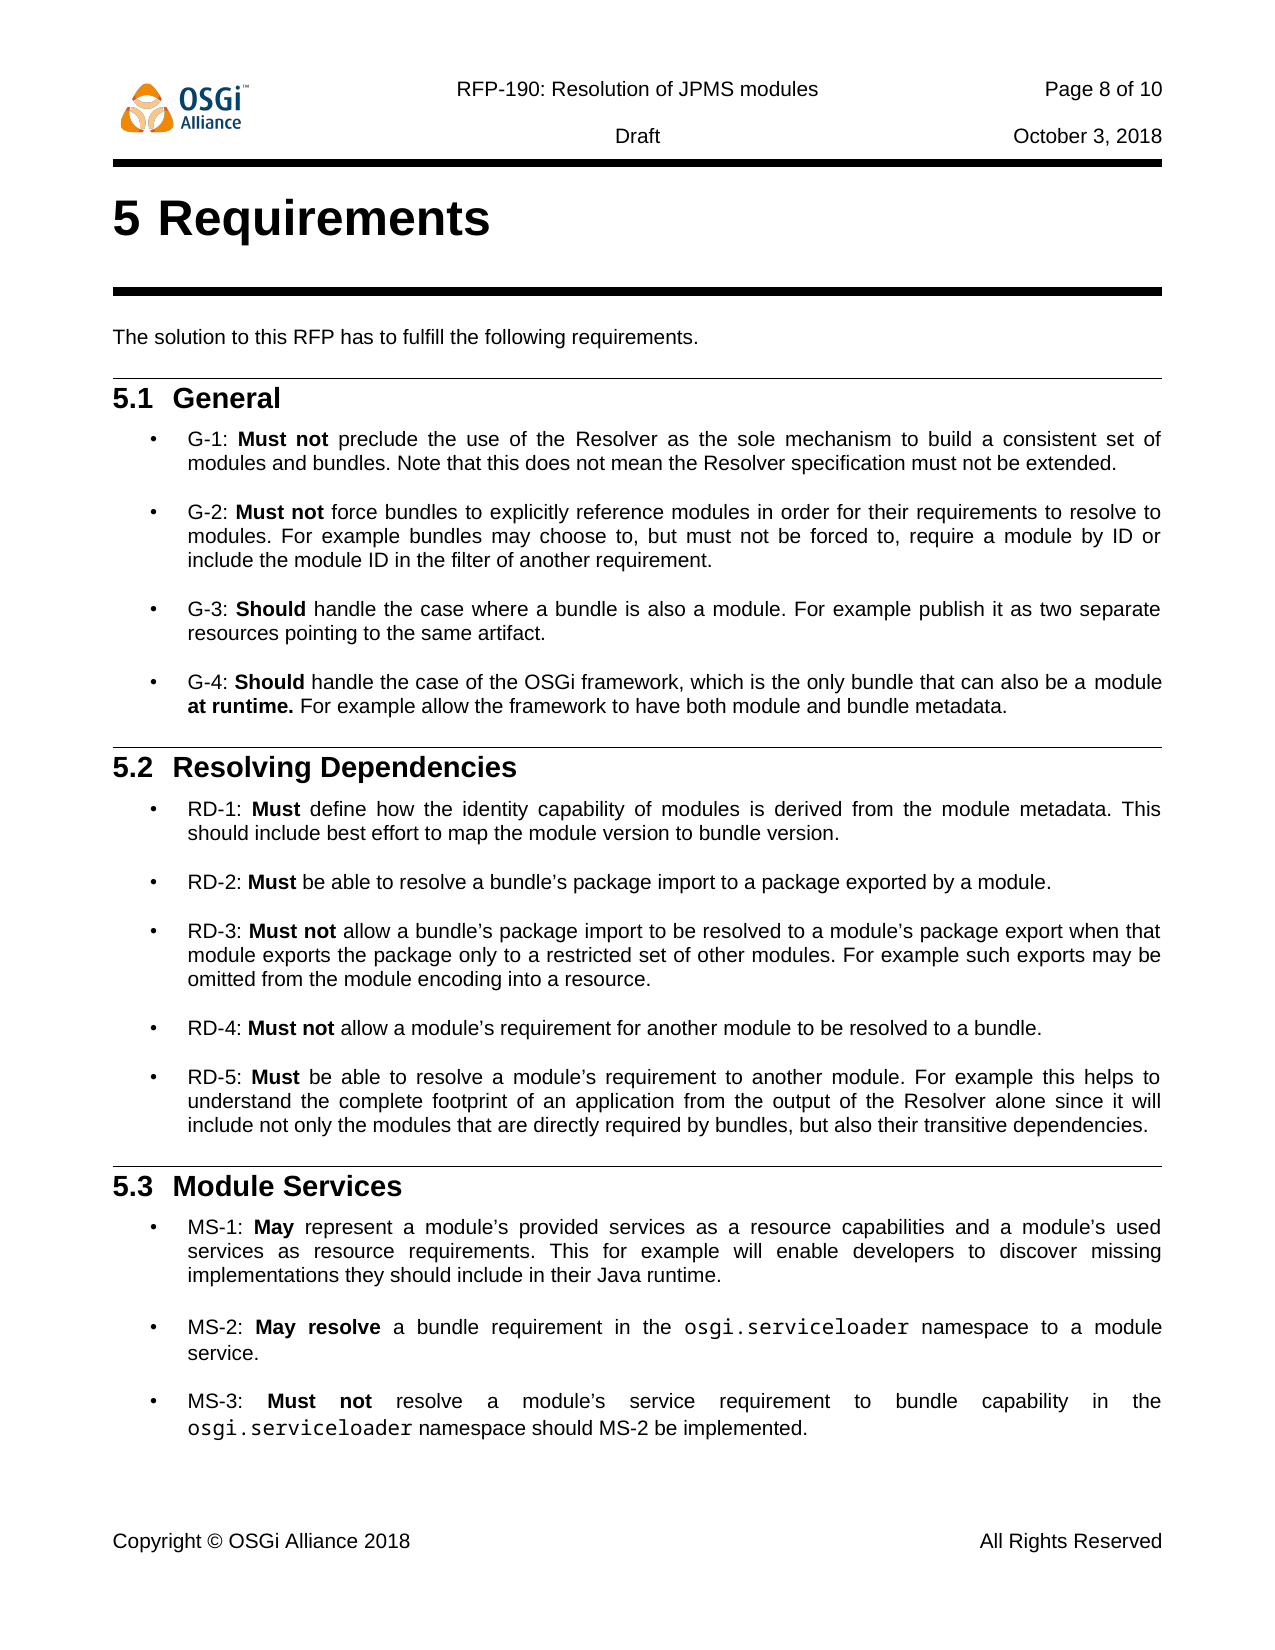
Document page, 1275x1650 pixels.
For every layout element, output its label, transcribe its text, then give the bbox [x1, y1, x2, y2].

list G-3: Should handle the case where a bundle is also a module. For example publish it as two separate resources pointing to the same artifact. [150, 597, 1162, 645]
list RD-1: Must define how the identity capability of modules is derived from the module metadata. This should include best effort to map the module version to bundle version. [150, 796, 1162, 844]
list G-2: Must not force bundles to explicitly reference modules in order for their requirements to resolve to modules. For example bundles may choose to, but must not be forced to, require a module by ID or include the module ID in the filter of another requirement. [150, 500, 1162, 572]
list RD-3: Must not allow a bundle’s package import to be resolved to a module’s package export when that module exports the package only to a restricted set of other modules. For example such exports may be omitted from the module encoding into a resource. [150, 918, 1162, 991]
list RD-4: Must not allow a module’s requirement for another module to be resolved to a bundle. [150, 1016, 1162, 1039]
list RD-5: Must be able to resolve a module’s requirement to another module. For example this helps to understand the complete footprint of an application from the output of the Resolver alone since it will include not only the modules that are directly required by bundles, but also their transitive dependencies. [150, 1064, 1162, 1137]
text The solution to this RFP has to fulfill the following requirements. [112, 325, 1162, 349]
list G-4: Should handle the case of the OSGi framework, which is the only bundle that can also be a module at runtime. For example allow the framework to have both module and bundle metadata. [150, 670, 1162, 718]
subtitle Resolving Dependencies [112, 748, 1162, 784]
list G-1: Must not preclude the use of the Resolver as the sole mechanism to build a consistent set of modules and bundles. Note that this does not mean the Resolver specification must not be extended. [150, 427, 1162, 475]
list MS-3: Must not resolve a module’s service requirement to bundle capability in the osgi.serviceloader namespace should MS-2 be implemented. [150, 1389, 1162, 1442]
picture [113, 76, 257, 140]
list MS-2: May resolve a bundle requirement in the osgi.serviceloader namespace to a module service. [150, 1312, 1162, 1364]
subtitle Requirements [112, 160, 1162, 296]
list MS-1: May represent a module’s provided services as a resource capabilities and a module’s used services as resource requirements. This for example will enable developers to discover missing implementations they should include in their Java runtime. [150, 1215, 1162, 1287]
subtitle Module Services [112, 1167, 1162, 1202]
subtitle General [112, 379, 1162, 414]
list RD-2: Must be able to resolve a bundle’s package import to a package exported by a module. [150, 869, 1162, 893]
